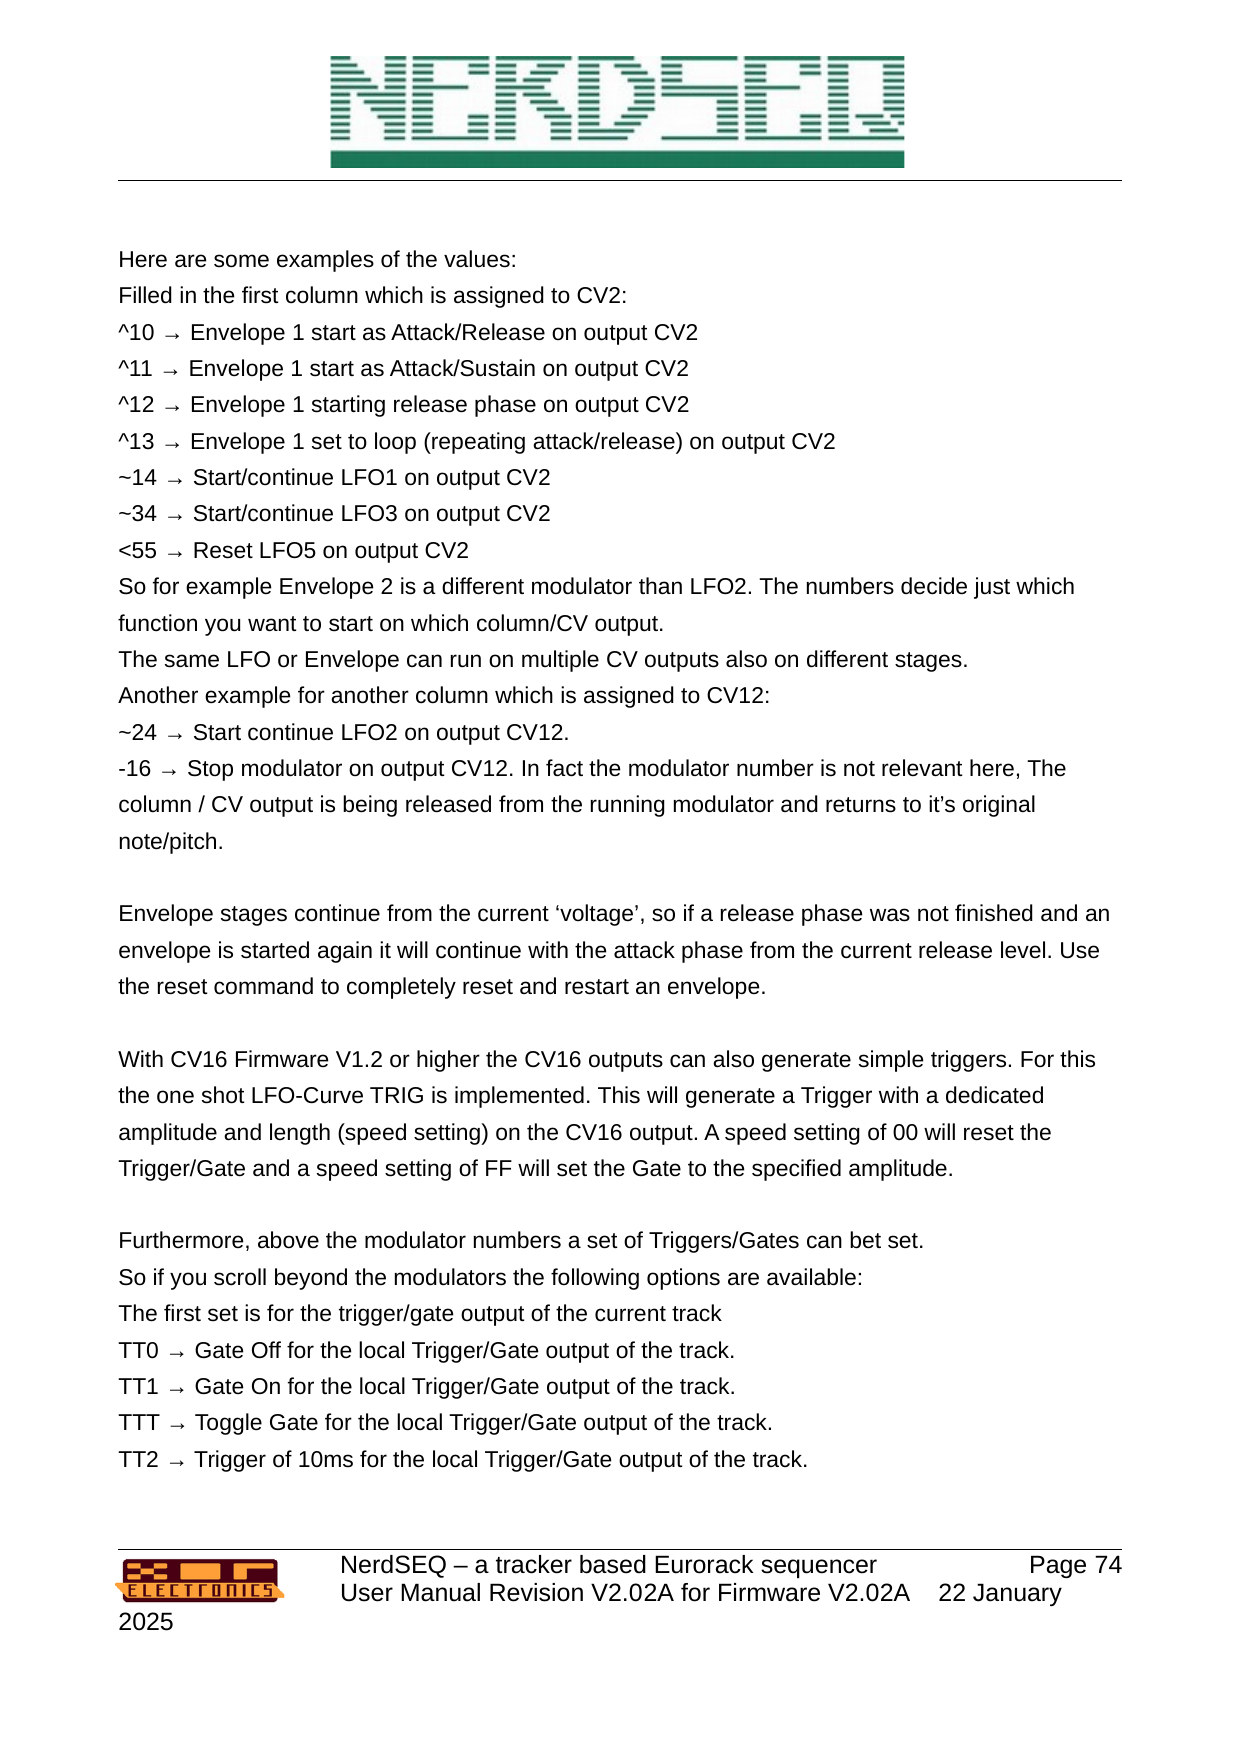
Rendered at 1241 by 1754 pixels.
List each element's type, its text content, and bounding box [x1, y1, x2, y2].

text ^13 → Envelope 1 set to loop (repeating attack/release) on output CV2 [118, 428, 1122, 454]
text ^11 → Envelope 1 start as Attack/Sustain on output CV2 [118, 355, 1122, 381]
text The first set is for the trigger/gate output of the current track [118, 1300, 1122, 1327]
text -16 → Stop modulator on output CV12. In fact the modulator number is not relevant here, The column / CV output is being released from the running modulator and returns to it’s original note/pitch. [118, 755, 1122, 890]
text With CV16 Firmware V1.2 or higher the CV16 outputs can also generate simple triggers. For this the one shot LFO-Curve TRIG is implemented. This will generate a Trigger with a dedicated amplitude and length (speed setting) on the CV16 output. A speed setting of 00 will reset the Trigger/Gate and a speed setting of FF will set the Gate to the specified amplitude. [118, 1046, 1122, 1181]
text The same LFO or Envelope can run on multiple CV outputs also on different stages. [118, 646, 1122, 672]
text Envelope stages continue from the current ‘voltage’, so if a release phase was not finished and an envelope is started again it will continue with the attack phase from the current release level. Use the reset command to completely reset and restart an envelope. [118, 900, 1122, 999]
text Here are some examples of the values: [118, 246, 1122, 272]
text TT0 → Gate Off for the local Trigger/Gate output of the track. [118, 1337, 1122, 1363]
text <55 → Reset LFO5 on output CV2 [118, 537, 1122, 563]
text Filled in the first column which is assigned to CV2: [118, 282, 1122, 309]
picture [115, 1555, 285, 1605]
text So if you scroll beyond the modulators the following options are available: [118, 1264, 1122, 1290]
text ^12 → Envelope 1 starting release phase on output CV2 [118, 391, 1122, 418]
text Another example for another column which is assigned to CV12: [118, 682, 1122, 708]
text ~34 → Start/continue LFO3 on output CV2 [118, 500, 1122, 527]
text TT1 → Gate On for the local Trigger/Gate output of the track. [118, 1373, 1122, 1399]
text So for example Envelope 2 is a different modulator than LFO2. The numbers decide just which function you want to start on which column/CV output. [118, 573, 1122, 636]
text ~14 → Start/continue LFO1 on output CV2 [118, 464, 1122, 490]
text TT2 → Trigger of 10ms for the local Trigger/Gate output of the track. [118, 1446, 1122, 1472]
text ~24 → Start continue LFO2 on output CV12. [118, 718, 1122, 745]
picture [330, 56, 905, 168]
text TTT → Toggle Gate for the local Trigger/Gate output of the track. [118, 1409, 1122, 1436]
text Furthermore, above the modulator numbers a set of Triggers/Gates can bet set. [118, 1227, 1122, 1254]
text ^10 → Envelope 1 start as Attack/Release on output CV2 [118, 319, 1122, 345]
